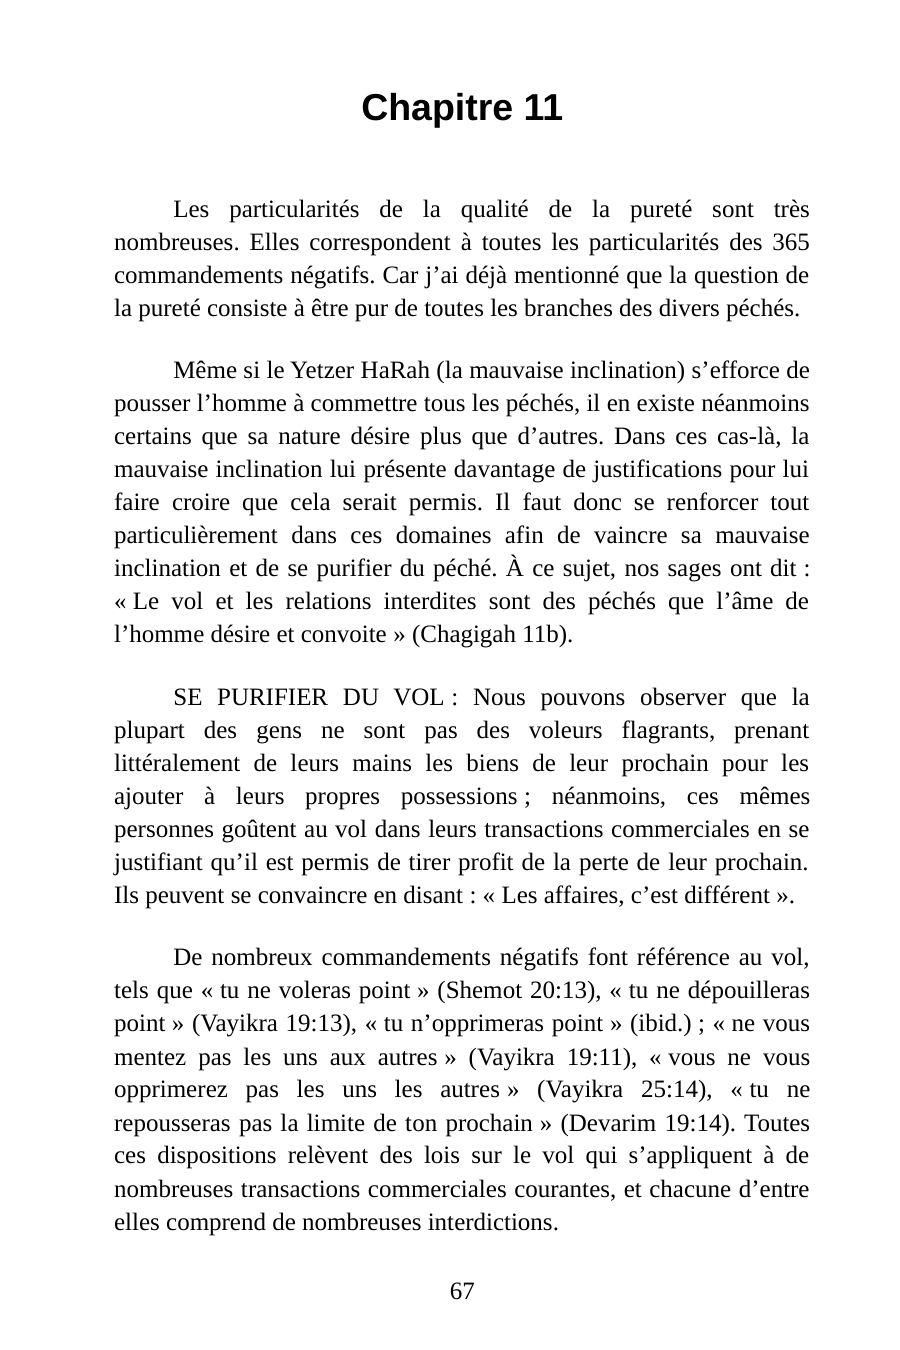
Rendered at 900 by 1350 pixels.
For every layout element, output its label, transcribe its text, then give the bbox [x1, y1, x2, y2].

subtitle Chapitre 11 [114, 85, 810, 128]
text De nombreux commandements négatifs font référence au vol, tels que « tu ne voleras point » (Shemot 20:13), « tu ne dépouilleras point » (Vayikra 19:13), « tu n’opprimeras point » (ibid.) ; « ne vous mentez pas les uns aux autres » (Vayikra 19:11), « vous ne vous opprimerez pas les uns les autres » (Vayikra 25:14), « tu ne repousseras pas la limite de ton prochain » (Devarim 19:14). Toutes ces dispositions relèvent des lois sur le vol qui s’appliquent à de nombreuses transactions commerciales courantes, et chacune d’entre elles comprend de nombreuses interdictions. [114, 942, 810, 1235]
text SE PURIFIER DU VOL : Nous pouvons observer que la plupart des gens ne sont pas des voleurs flagrants, prenant littéralement de leurs mains les biens de leur prochain pour les ajouter à leurs propres possessions ; néanmoins, ces mêmes personnes goûtent au vol dans leurs transactions commerciales en se justifiant qu’il est permis de tirer profit de la perte de leur prochain. Ils peuvent se convaincre en disant : « Les affaires, c’est différent ». [114, 682, 810, 909]
text Les particularités de la qualité de la pureté sont très nombreuses. Elles correspondent à toutes les particularités des 365 commandements négatifs. Car j’ai déjà mentionné que la question de la pureté consiste à être pur de toutes les branches des divers péchés. [114, 194, 810, 321]
text Même si le Yetzer HaRah (la mauvaise inclination) s’efforce de pousser l’homme à commettre tous les péchés, il en existe néanmoins certains que sa nature désire plus que d’autres. Dans ces cas-là, la mauvaise inclination lui présente davantage de justifications pour lui faire croire que cela serait permis. Il faut donc se renforcer tout particulièrement dans ces domaines afin de vaincre sa mauvaise inclination et de se purifier du péché. À ce sujet, nos sages ont dit : « Le vol et les relations interdites sont des péchés que l’âme de l’homme désire et convoite » (Chagigah 11b). [114, 355, 810, 648]
